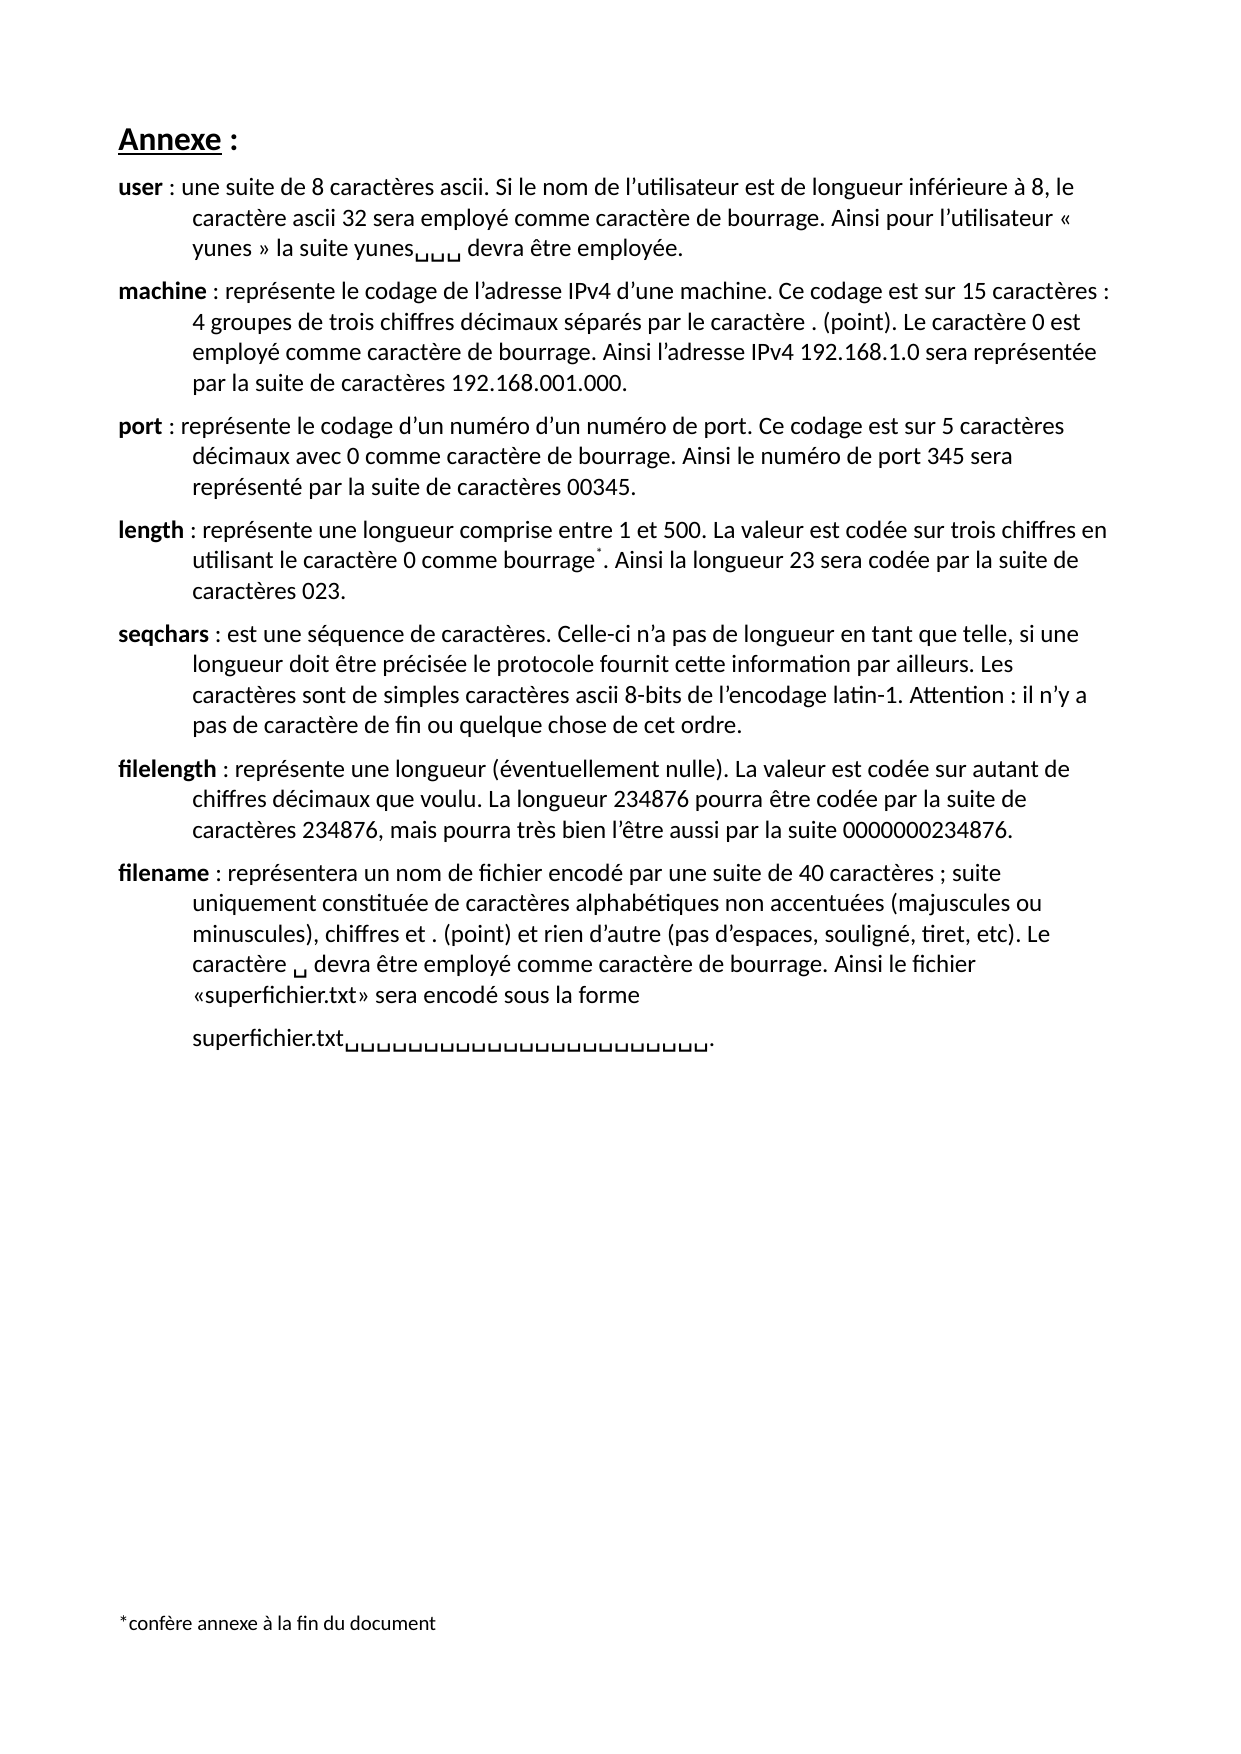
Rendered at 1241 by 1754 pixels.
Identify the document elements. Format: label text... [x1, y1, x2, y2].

text port : représente le codage d’un numéro d’un numéro de port. Ce codage est sur 5 caractères décimaux avec 0 comme caractère de bourrage. Ainsi le numéro de port 345 sera représenté par la suite de caractères 00345. [118, 410, 1122, 502]
text superfichier.txt␣␣␣␣␣␣␣␣␣␣␣␣␣␣␣␣␣␣␣␣␣␣␣. [118, 1022, 1122, 1052]
text machine : représente le codage de l’adresse IPv4 d’une machine. Ce codage est sur 15 caractères : 4 groupes de trois chiffres décimaux séparés par le caractère . (point). Le caractère 0 est employé comme caractère de bourrage. Ainsi l’adresse IPv4 192.168.1.0 sera représentée par la suite de caractères 192.168.001.000. [118, 275, 1122, 397]
text filelength : représente une longueur (éventuellement nulle). La valeur est codée sur autant de chiffres décimaux que voulu. La longueur 234876 pourra être codée par la suite de caractères 234876, mais pourra très bien l’être aussi par la suite 0000000234876. [118, 753, 1122, 844]
text user : une suite de 8 caractères ascii. Si le nom de l’utilisateur est de longueur inférieure à 8, le caractère ascii 32 sera employé comme caractère de bourrage. Ainsi pour l’utilisateur « yunes » la suite yunes␣␣␣ devra être employée. [118, 171, 1122, 263]
text Annexe : [118, 118, 1122, 159]
text filename : représentera un nom de fichier encodé par une suite de 40 caractères ; suite uniquement constituée de caractères alphabétiques non accentuées (majuscules ou minuscules), chiffres et . (point) et rien d’autre (pas d’espaces, souligné, tiret, etc). Le caractère ␣ devra être employé comme caractère de bourrage. Ainsi le fichier «superfichier.txt» sera encodé sous la forme [118, 857, 1122, 1009]
text seqchars : est une séquence de caractères. Celle-ci n’a pas de longueur en tant que telle, si une longueur doit être précisée le protocole fournit cette information par ailleurs. Les caractères sont de simples caractères ascii 8-bits de l’encodage latin-1. Attention : il n’y a pas de caractère de fin ou quelque chose de cet ordre. [118, 618, 1122, 740]
text confère annexe à la fin du document [118, 1610, 1122, 1636]
text length : représente une longueur comprise entre 1 et 500. La valeur est codée sur trois chiffres en utilisant le caractère 0 comme bourrage. Ainsi la longueur 23 sera codée par la suite de caractères 023. [118, 514, 1122, 606]
